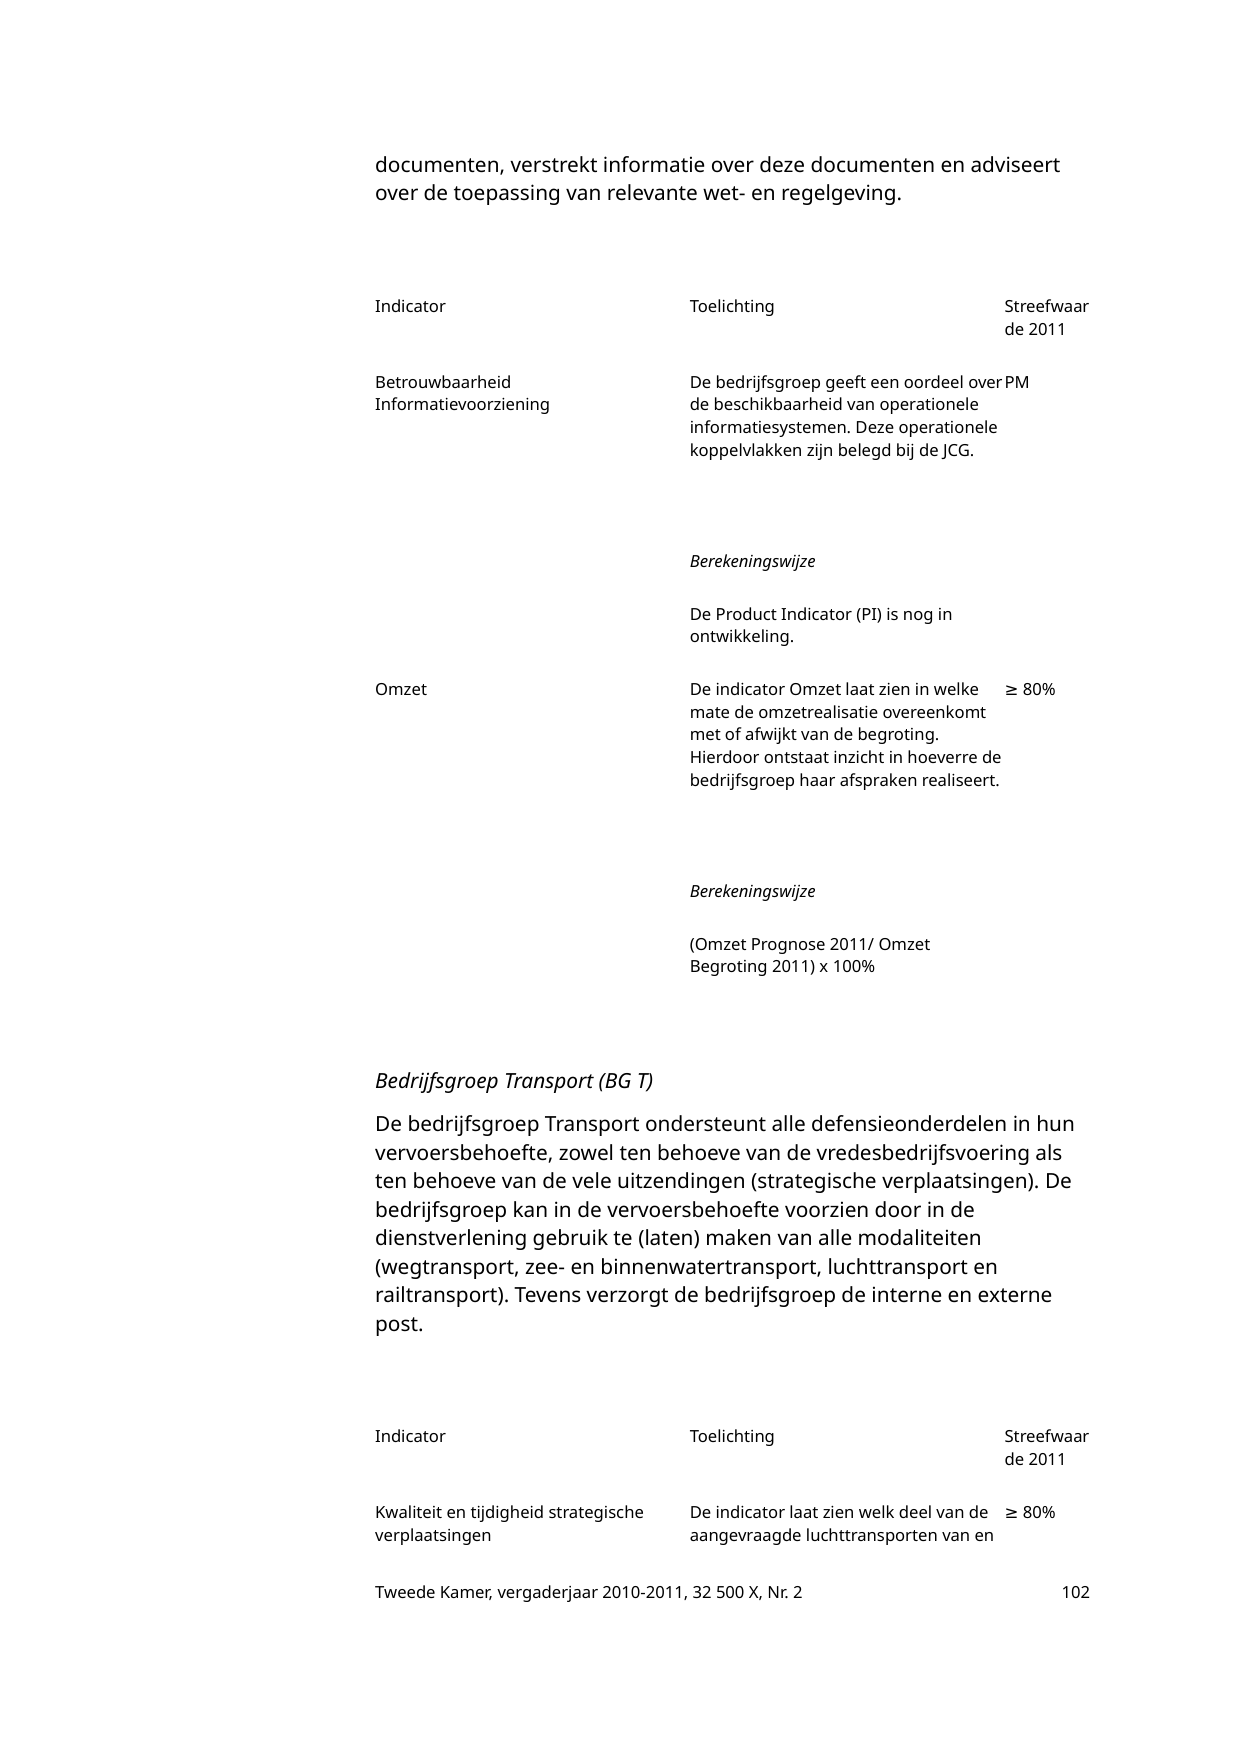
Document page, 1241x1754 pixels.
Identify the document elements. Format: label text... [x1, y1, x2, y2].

table_cell [375, 821, 689, 879]
text De bedrijfsgroep Transport ondersteunt alle defensieonderdelen in hun vervoersbehoefte, zowel ten behoeve van de vredesbedrijfsvoering als ten behoeve van de vele uitzendingen (strategische verplaatsingen). De bedrijfsgroep kan in de vervoersbehoefte voorzien door in de dienstverlening gebruik te (laten) maken van alle modaliteiten (wegtransport, zee- en binnenwatertransport, luchttransport en railtransport). Tevens verzorgt de bedrijfsgroep de interne en externe post. [375, 1109, 1090, 1337]
table_cell [690, 821, 1004, 879]
table_cell [1004, 491, 1090, 549]
table_header Toelichting [690, 1425, 1004, 1500]
table_cell Betrouwbaarheid Informatievoorziening [375, 370, 689, 491]
table_cell Kwaliteit en tijdigheid strategische verplaatsingen [375, 1500, 689, 1553]
table_cell [1004, 550, 1090, 678]
table_header Streefwaarde 2011 [1004, 295, 1090, 370]
table_cell Berekeningswijze De Product Indicator (PI) is nog in ontwikkeling. [690, 550, 1004, 678]
text Bedrijfsgroep Transport (BG T) [375, 1066, 1090, 1094]
table_cell PM [1004, 370, 1090, 491]
table_cell De bedrijfsgroep geeft een oordeel over de beschikbaarheid van operationele informatiesystemen. Deze operationele koppelvlakken zijn belegd bij de JCG. [690, 370, 1004, 491]
table_cell [1004, 821, 1090, 879]
table_cell De indicator laat zien welk deel van de aangevraagde luchttransporten van en [690, 1500, 1004, 1553]
table_cell Omzet [375, 678, 689, 821]
table_header Indicator [375, 1425, 689, 1500]
table_header Streefwaarde 2011 [1004, 1425, 1090, 1500]
text documenten, verstrekt informatie over deze documenten en adviseert over de toepassing van relevante wet- en regelgeving. [375, 150, 1090, 207]
table_cell ≥ 80% [1004, 1500, 1090, 1553]
table_cell [375, 491, 689, 549]
table_cell [1004, 880, 1090, 1008]
table_cell De indicator Omzet laat zien in welke mate de omzetrealisatie overeenkomt met of afwijkt van de begroting. Hierdoor ontstaat inzicht in hoeverre de bedrijfsgroep haar afspraken realiseert. [690, 678, 1004, 821]
table_header Indicator [375, 295, 689, 370]
table_cell [690, 491, 1004, 549]
table_cell Berekeningswijze (Omzet Prognose 2011/ Omzet Begroting 2011) x 100% [690, 880, 1004, 1008]
table_header Toelichting [690, 295, 1004, 370]
table_cell [375, 880, 689, 1008]
table_cell ≥ 80% [1004, 678, 1090, 821]
table_cell [375, 550, 689, 678]
